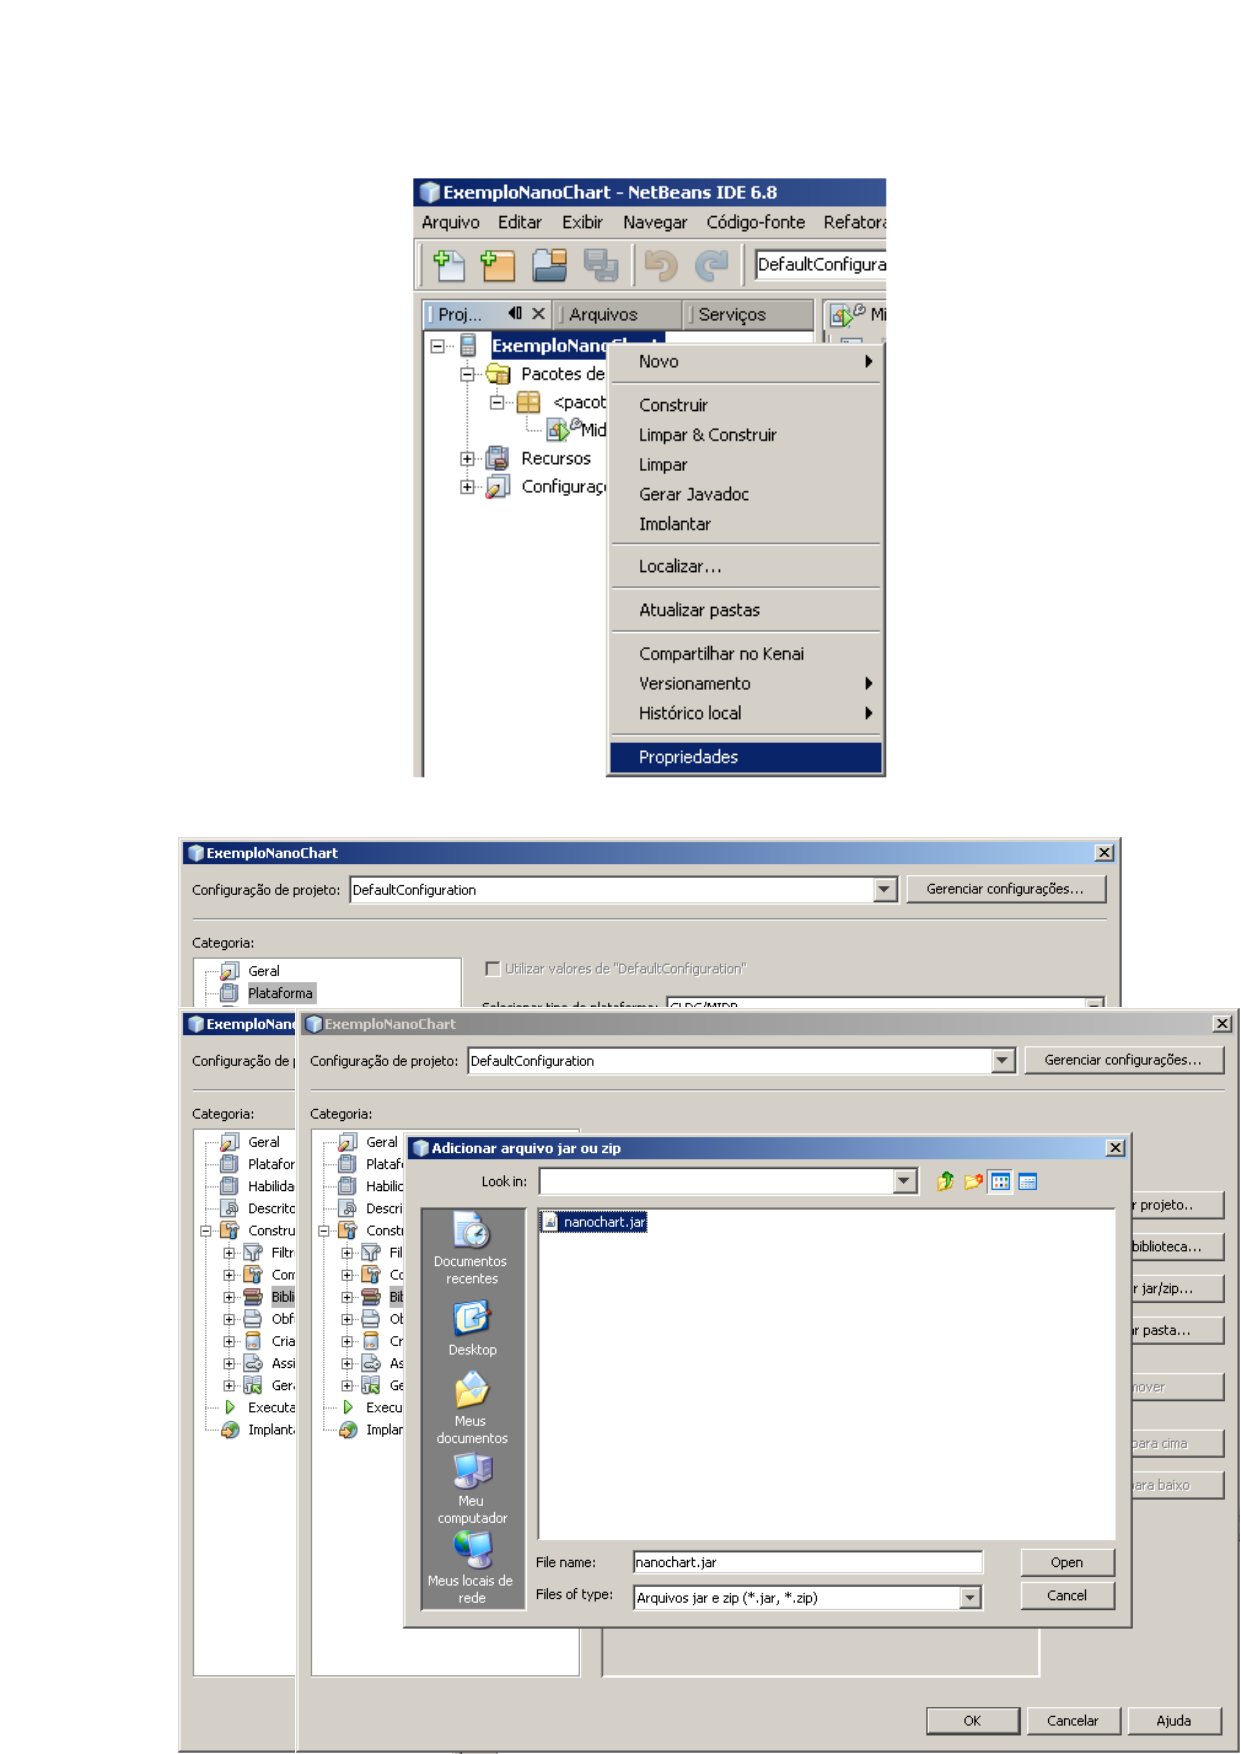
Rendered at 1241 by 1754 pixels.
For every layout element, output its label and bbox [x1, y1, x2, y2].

picture [412, 177, 888, 779]
picture [177, 836, 1240, 1754]
